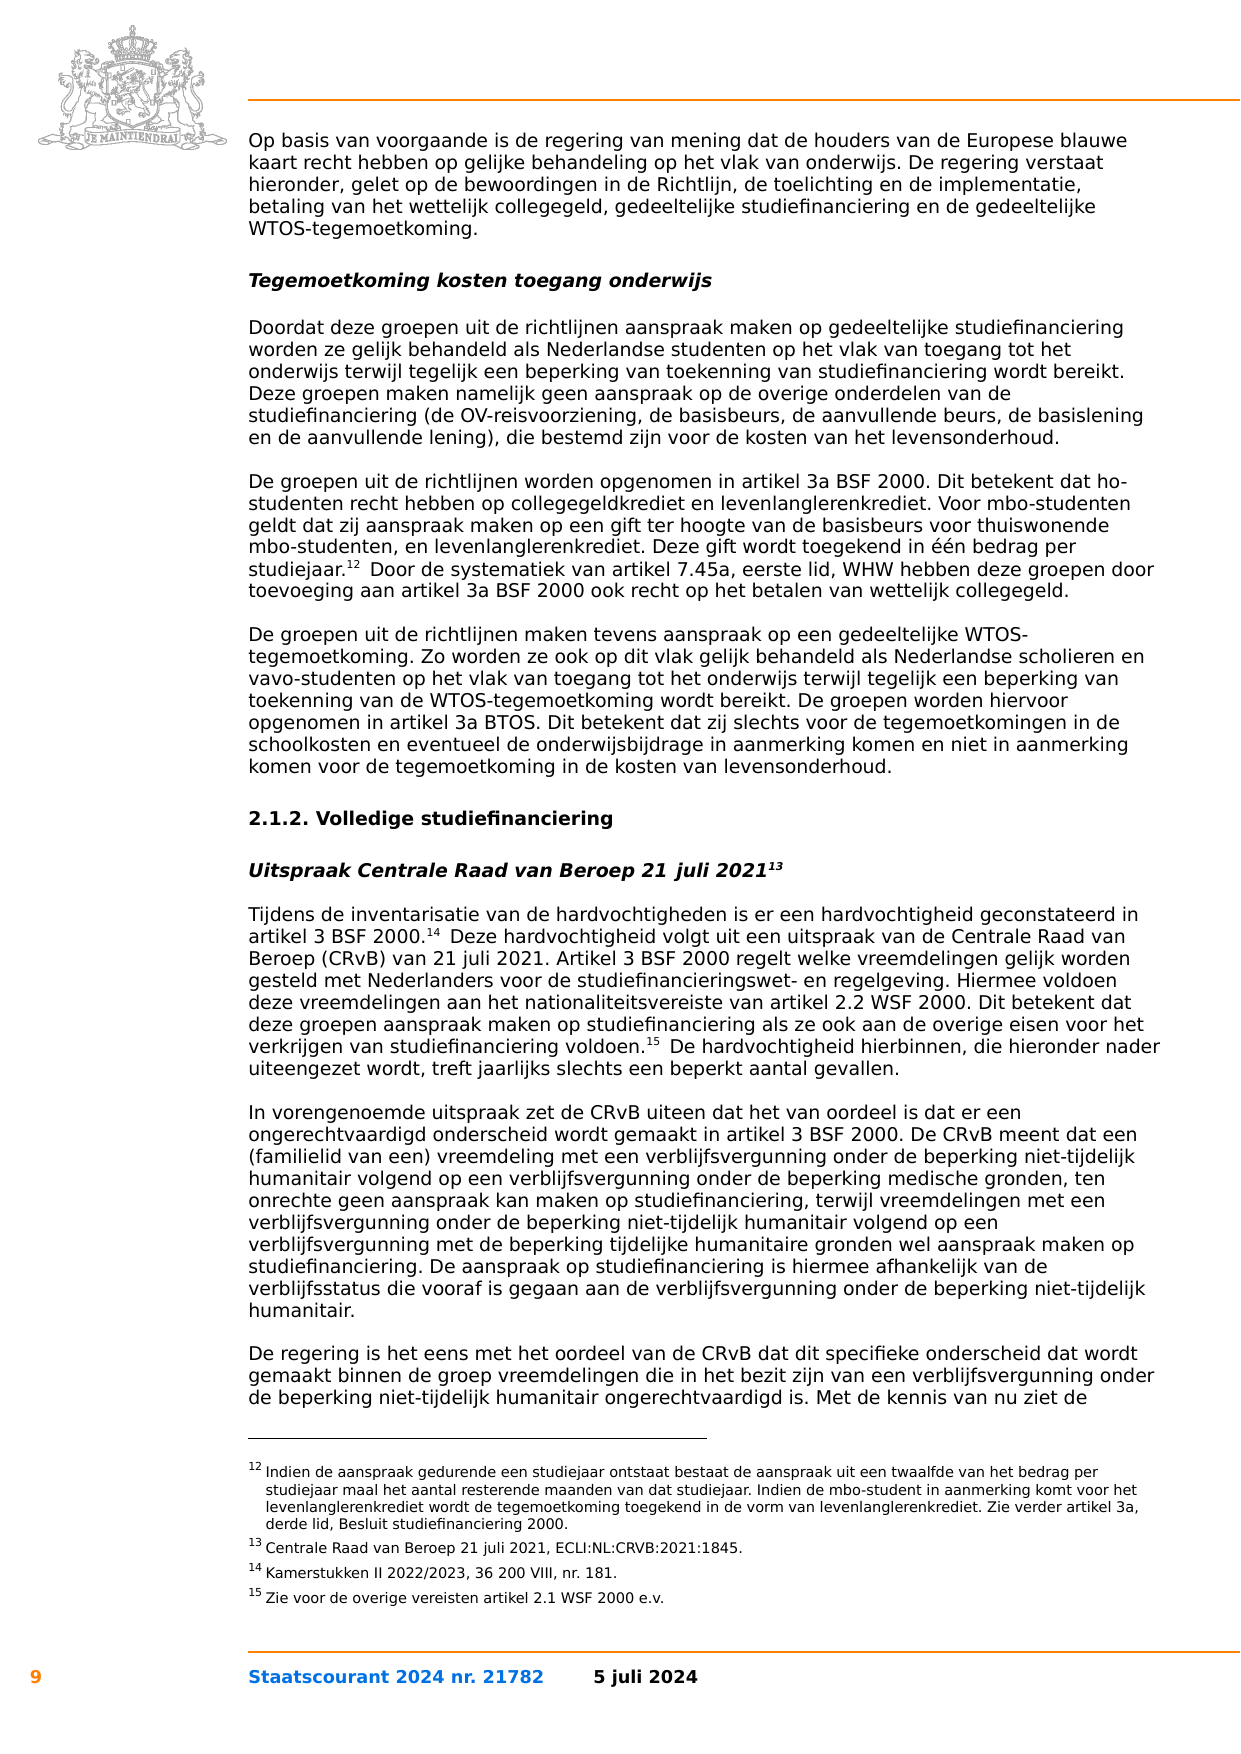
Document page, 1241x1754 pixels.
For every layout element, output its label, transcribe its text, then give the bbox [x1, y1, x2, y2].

text Centrale Raad van Beroep 21 juli 2021, ECLI:NL:CRVB:2021:1845. [248, 1536, 1163, 1558]
text De groepen uit de richtlijnen worden opgenomen in artikel 3a BSF 2000. Dit betekent dat ho-studenten recht hebben op collegegeldkrediet en levenlanglerenkrediet. Voor mbo-studenten geldt dat zij aanspraak maken op een gift ter hoogte van de basisbeurs voor thuiswonende mbo-studenten, en levenlanglerenkrediet. Deze gift wordt toegekend in één bedrag per studiejaar. Door de systematiek van artikel 7.45a, eerste lid, WHW hebben deze groepen door toevoeging aan artikel 3a BSF 2000 ook recht op het betalen van wettelijk collegegeld. [248, 471, 1163, 602]
text Kamerstukken II 2022/2023, 36 200 VIII, nr. 181. [248, 1561, 1163, 1583]
text Indien de aanspraak gedurende een studiejaar ontstaat bestaat de aanspraak uit een twaalfde van het bedrag per studiejaar maal het aantal resterende maanden van dat studiejaar. Indien de mbo-student in aanmerking komt voor het levenlanglerenkrediet wordt de tegemoetkoming toegekend in de vorm van levenlanglerenkrediet. Zie verder artikel 3a, derde lid, Besluit studiefinanciering 2000. [248, 1460, 1163, 1533]
text In vorengenoemde uitspraak zet de CRvB uiteen dat het van oordeel is dat er een ongerechtvaardigd onderscheid wordt gemaakt in artikel 3 BSF 2000. De CRvB meent dat een (familielid van een) vreemdeling met een verblijfsvergunning onder de beperking niet-tijdelijk humanitair volgend op een verblijfsvergunning onder de beperking medische gronden, ten onrechte geen aanspraak kan maken op studiefinanciering, terwijl vreemdelingen met een verblijfsvergunning onder de beperking niet-tijdelijk humanitair volgend op een verblijfsvergunning met de beperking tijdelijke humanitaire gronden wel aanspraak maken op studiefinanciering. De aanspraak op studiefinanciering is hiermee afhankelijk van de verblijfsstatus die vooraf is gegaan aan de verblijfsvergunning onder de beperking niet-tijdelijk humanitair. [248, 1102, 1163, 1321]
text Zie voor de overige vereisten artikel 2.1 WSF 2000 e.v. [248, 1586, 1163, 1608]
text Op basis van voorgaande is de regering van mening dat de houders van de Europese blauwe kaart recht hebben op gelijke behandeling op het vlak van onderwijs. De regering verstaat hieronder, gelet op de bewoordingen in de Richtlijn, de toelichting en de implementatie, betaling van het wettelijk collegegeld, gedeeltelijke studiefinanciering en de gedeeltelijke WTOS-tegemoetkoming. [248, 130, 1163, 240]
subtitle 2.1.2. Volledige studiefinanciering [248, 808, 1163, 830]
text De regering is het eens met het oordeel van de CRvB dat dit specifieke onderscheid dat wordt gemaakt binnen de groep vreemdelingen die in het bezit zijn van een verblijfsvergunning onder de beperking niet-tijdelijk humanitair ongerechtvaardigd is. Met de kennis van nu ziet de [248, 1343, 1163, 1409]
text Tijdens de inventarisatie van de hardvochtigheden is er een hardvochtigheid geconstateerd in artikel 3 BSF 2000. Deze hardvochtigheid volgt uit een uitspraak van de Centrale Raad van Beroep (CRvB) van 21 juli 2021. Artikel 3 BSF 2000 regelt welke vreemdelingen gelijk worden gesteld met Nederlanders voor de studiefinancieringswet- en regelgeving. Hiermee voldoen deze vreemdelingen aan het nationaliteitsvereiste van artikel 2.2 WSF 2000. Dit betekent dat deze groepen aanspraak maken op studiefinanciering als ze ook aan de overige eisen voor het verkrijgen van studiefinanciering voldoen. De hardvochtigheid hierbinnen, die hieronder nader uiteengezet wordt, treft jaarlijks slechts een beperkt aantal gevallen. [248, 904, 1163, 1080]
text Doordat deze groepen uit de richtlijnen aanspraak maken op gedeeltelijke studiefinanciering worden ze gelijk behandeld als Nederlandse studenten op het vlak van toegang tot het onderwijs terwijl tegelijk een beperking van toekenning van studiefinanciering wordt bereikt. Deze groepen maken namelijk geen aanspraak op de overige onderdelen van de studiefinanciering (de OV-reisvoorziening, de basisbeurs, de aanvullende beurs, de basislening en de aanvullende lening), die bestemd zijn voor de kosten van het levensonderhoud. [248, 317, 1163, 449]
picture [38, 25, 227, 150]
text De groepen uit de richtlijnen maken tevens aanspraak op een gedeeltelijke WTOS-tegemoetkoming. Zo worden ze ook op dit vlak gelijk behandeld als Nederlandse scholieren en vavo-studenten op het vlak van toegang tot het onderwijs terwijl tegelijk een beperking van toekenning van de WTOS-tegemoetkoming wordt bereikt. De groepen worden hiervoor opgenomen in artikel 3a BTOS. Dit betekent dat zij slechts voor de tegemoetkomingen in de schoolkosten en eventueel de onderwijsbijdrage in aanmerking komen en niet in aanmerking komen voor de tegemoetkoming in de kosten van levensonderhoud. [248, 624, 1163, 778]
subtitle Tegemoetkoming kosten toegang onderwijs [248, 270, 1163, 292]
subtitle Uitspraak Centrale Raad van Beroep 21 juli 2021 [248, 860, 1163, 882]
